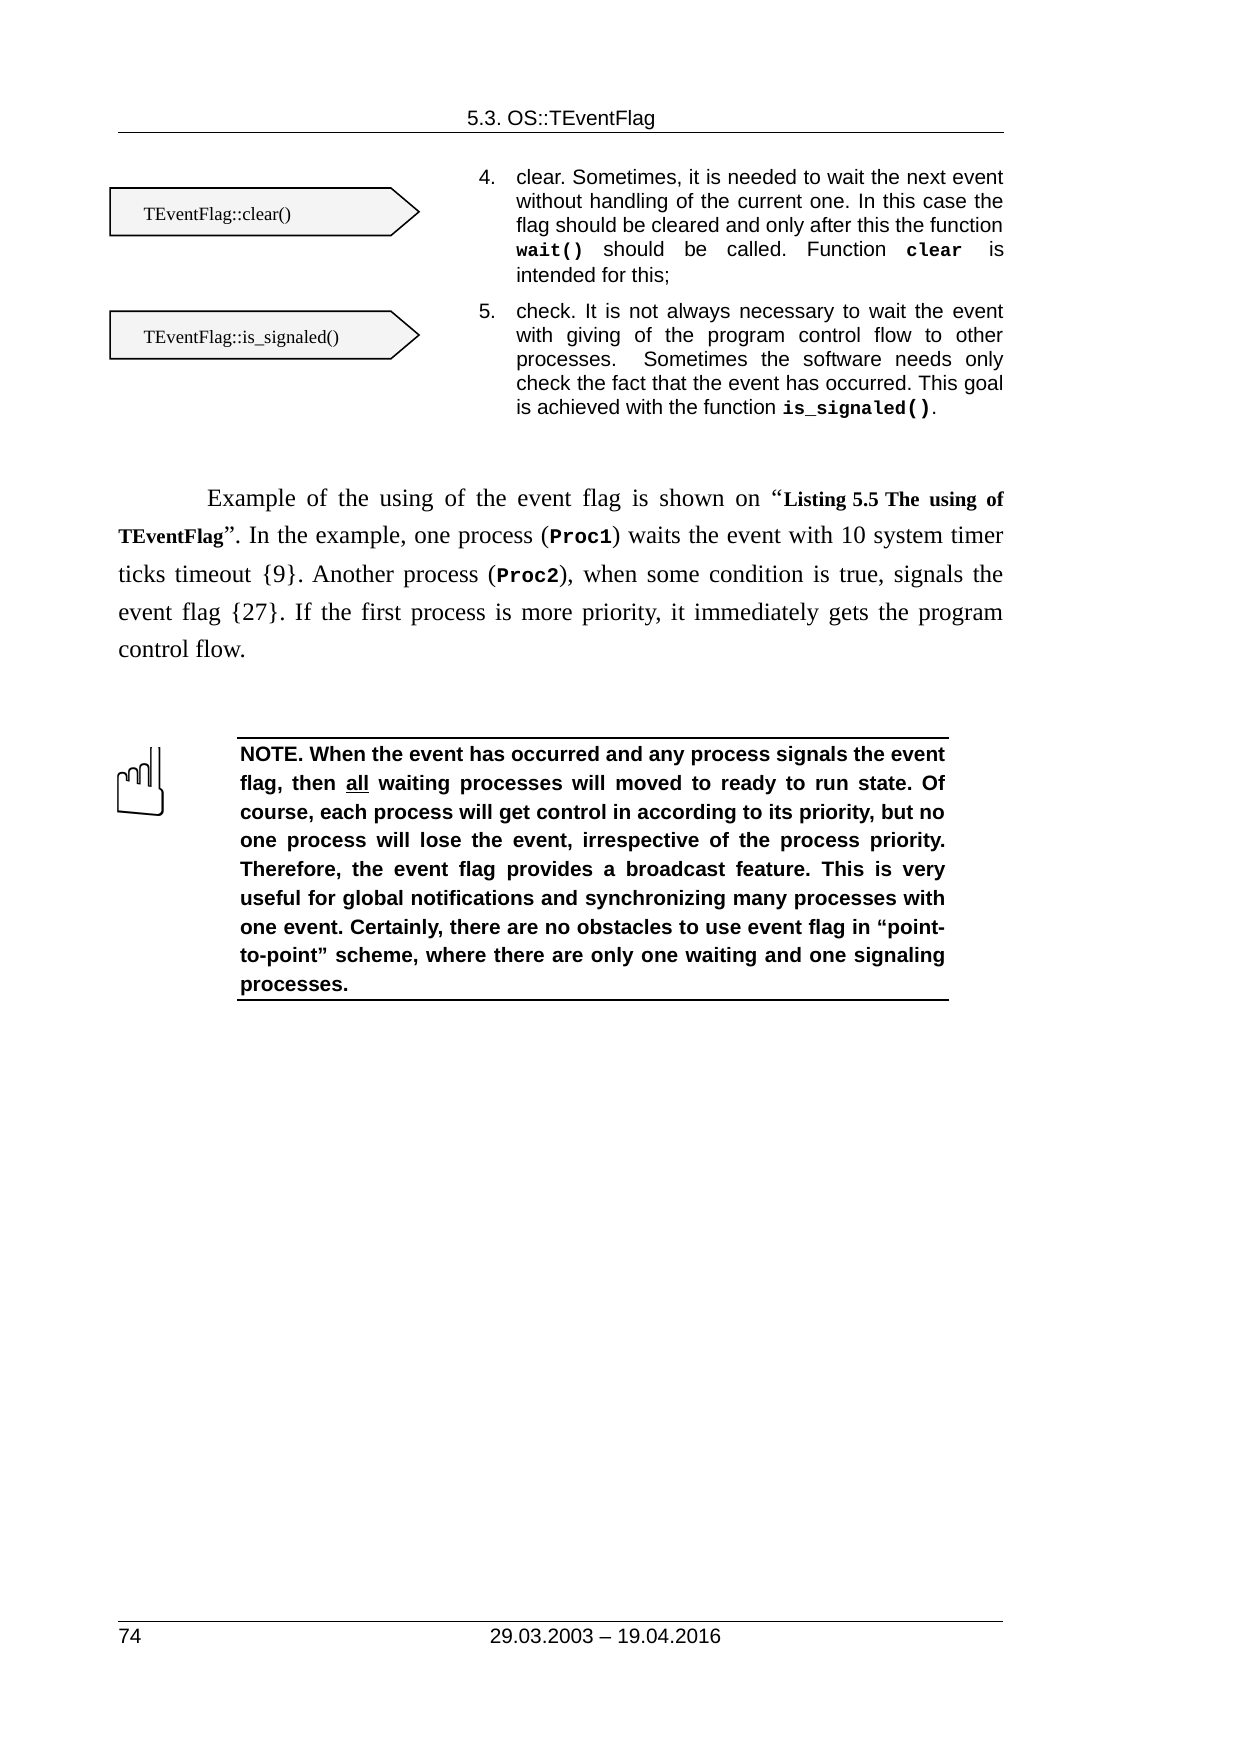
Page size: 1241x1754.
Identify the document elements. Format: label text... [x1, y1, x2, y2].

list check. It is not always necessary to wait the event with giving of the program control flow to other processes. Sometimes the software needs only check the fact that the event has occurred. This goal is achieved with the function is_signaled(). [478, 299, 1004, 421]
list clear. Sometimes, it is needed to wait the next event without handling of the current one. In this case the flag should be cleared and only after this the function wait() should be called. Function clear is intended for this; [478, 165, 1004, 287]
text  [110, 747, 202, 833]
text NOTE. When the event has occurred and any process signals the event flag, then all waiting processes will moved to ready to run state. Of course, each process will get control in according to its priority, but no one process will lose the event, irrespective of the process priority. Therefore, the event flag provides a broadcast feature. This is very useful for global notifications and synchronizing many processes with one event. Certainly, there are no obstacles to use event flag in “point-to-point” scheme, where there are only one waiting and one signaling processes. [237, 739, 949, 999]
text Example of the using of the event flag is shown on “Listing 5.5 The using of TEventFlag”. In the example, one process (Proc1) waits the event with 10 system timer ticks timeout {9}. Another process (Proc2), when some condition is true, signals the event flag {27}. If the first process is more priority, it immediately gets the program control flow. [118, 483, 1004, 663]
